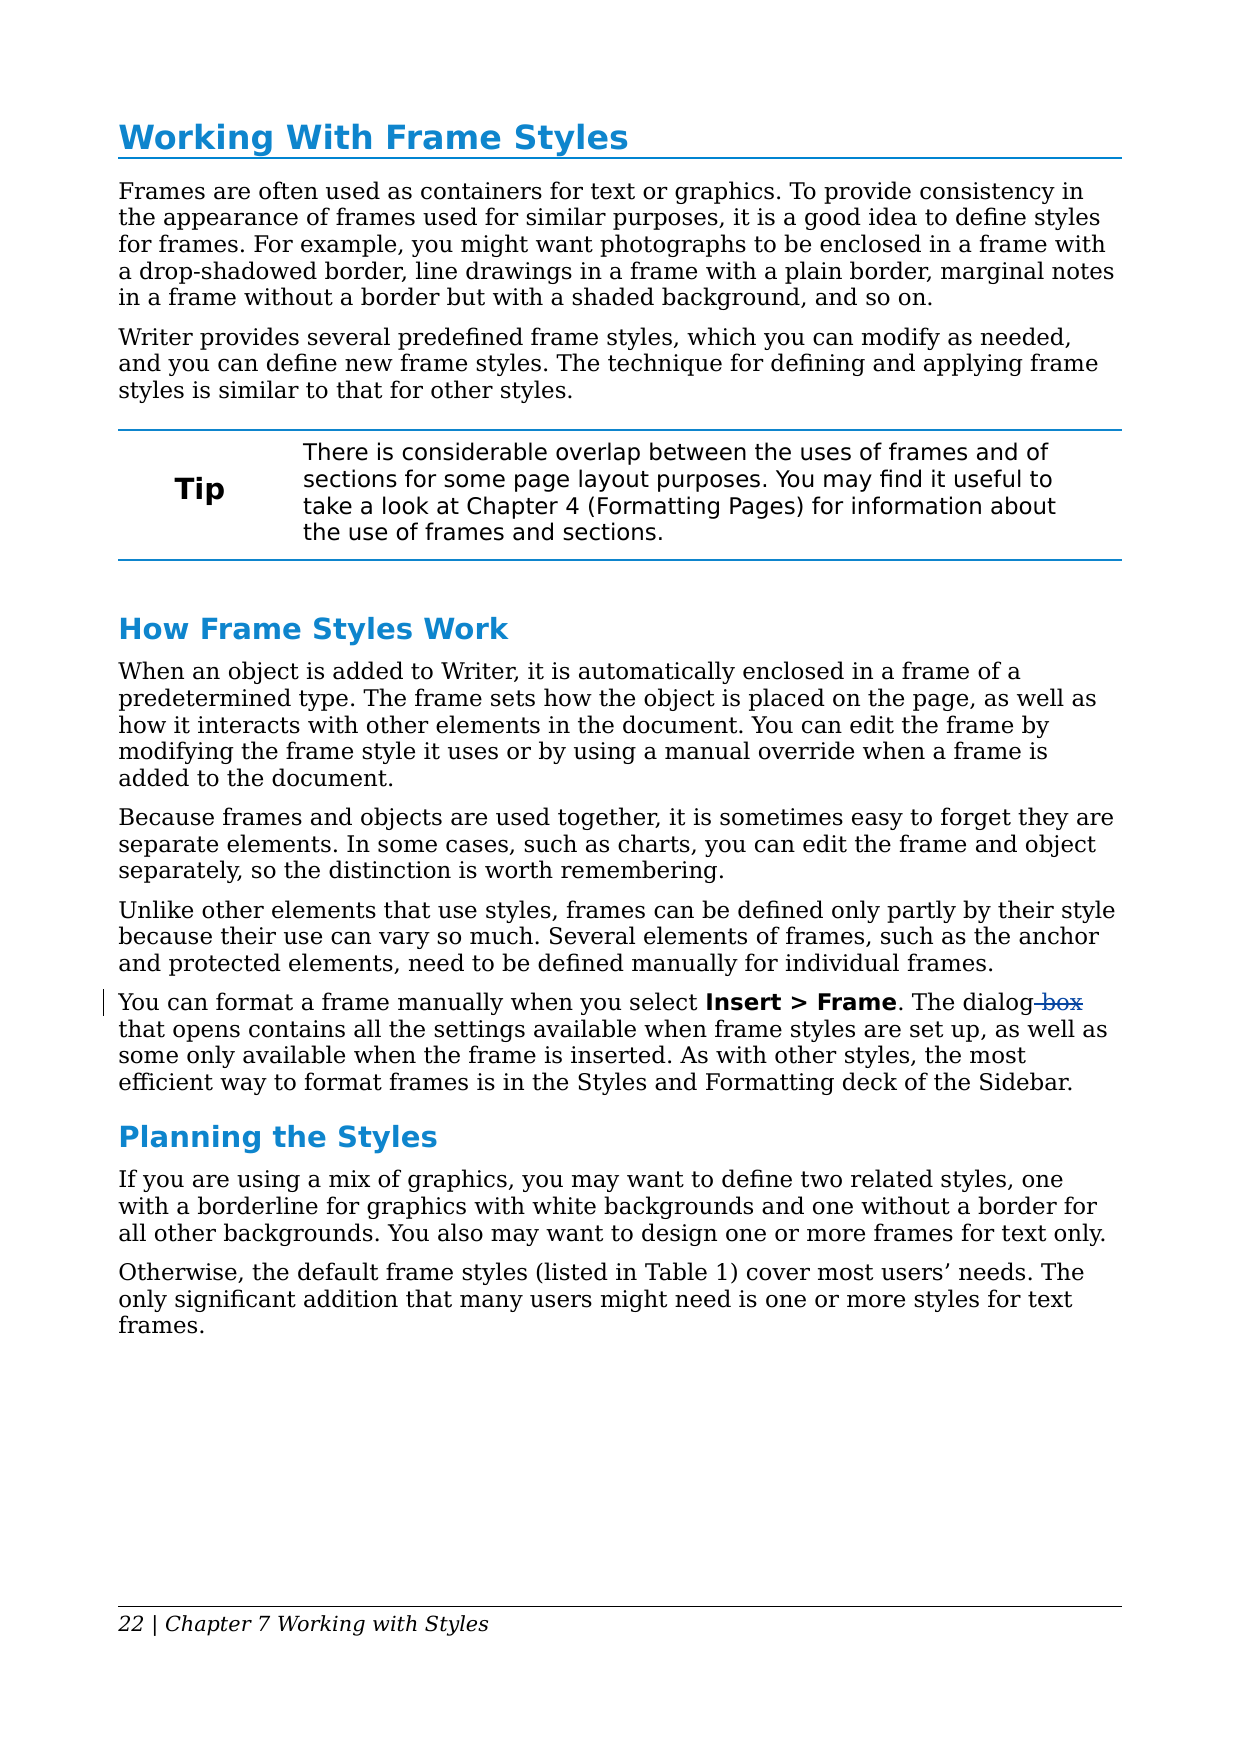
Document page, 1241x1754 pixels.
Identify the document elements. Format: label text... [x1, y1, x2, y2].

text Frames are often used as containers for text or graphics. To provide consistency in the appearance of frames used for similar purposes, it is a good idea to define styles for frames. For example, you might want photographs to be enclosed in a frame with a drop-shadowed border, line drawings in a frame with a plain border, marginal notes in a frame without a border but with a shaded background, and so on. [118, 178, 1122, 311]
text If you are using a mix of graphics, you may want to define two related styles, one with a borderline for graphics with white backgrounds and one without a border for all other backgrounds. You also may want to design one or more frames for text only. [118, 1167, 1122, 1247]
table_header Tip [118, 431, 281, 559]
text Otherwise, the default frame styles (listed in Table 1) cover most users’ needs. The only significant addition that many users might need is one or more styles for text frames. [118, 1259, 1122, 1339]
subtitle Planning the Styles [118, 1120, 1122, 1154]
text Because frames and objects are used together, it is sometimes easy to forget they are separate elements. In some cases, such as charts, you can edit the frame and object separately, so the distinction is worth remembering. [118, 804, 1122, 884]
text You can format a frame manually when you select Insert > Frame. The dialog that opens contains all the settings available when frame styles are set up, as well as some only available when the frame is inserted. As with other styles, the most efficient way to format frames is in the Styles and Formatting deck of the Sidebar. [118, 989, 1122, 1096]
subtitle How Frame Styles Work [118, 612, 1122, 646]
text When an object is added to Writer, it is automatically enclosed in a frame of a predetermined type. The frame sets how the object is placed on the page, as well as how it interacts with other elements in the document. You can edit the frame by modifying the frame style it uses or by using a manual override when a frame is added to the document. [118, 658, 1122, 792]
text Writer provides several predefined frame styles, which you can modify as needed, and you can define new frame styles. The technique for defining and applying frame styles is similar to that for other styles. [118, 324, 1122, 404]
table_header There is considerable overlap between the uses of frames and of sections for some page layout purposes. You may find it useful to take a look at Chapter 4 (Formatting Pages) for information about the use of frames and sections. [281, 431, 1122, 559]
text Unlike other elements that use styles, frames can be defined only partly by their style because their use can vary so much. Several elements of frames, such as the anchor and protected elements, need to be defined manually for individual frames. [118, 897, 1122, 977]
subtitle Working With Frame Styles [118, 118, 1122, 157]
